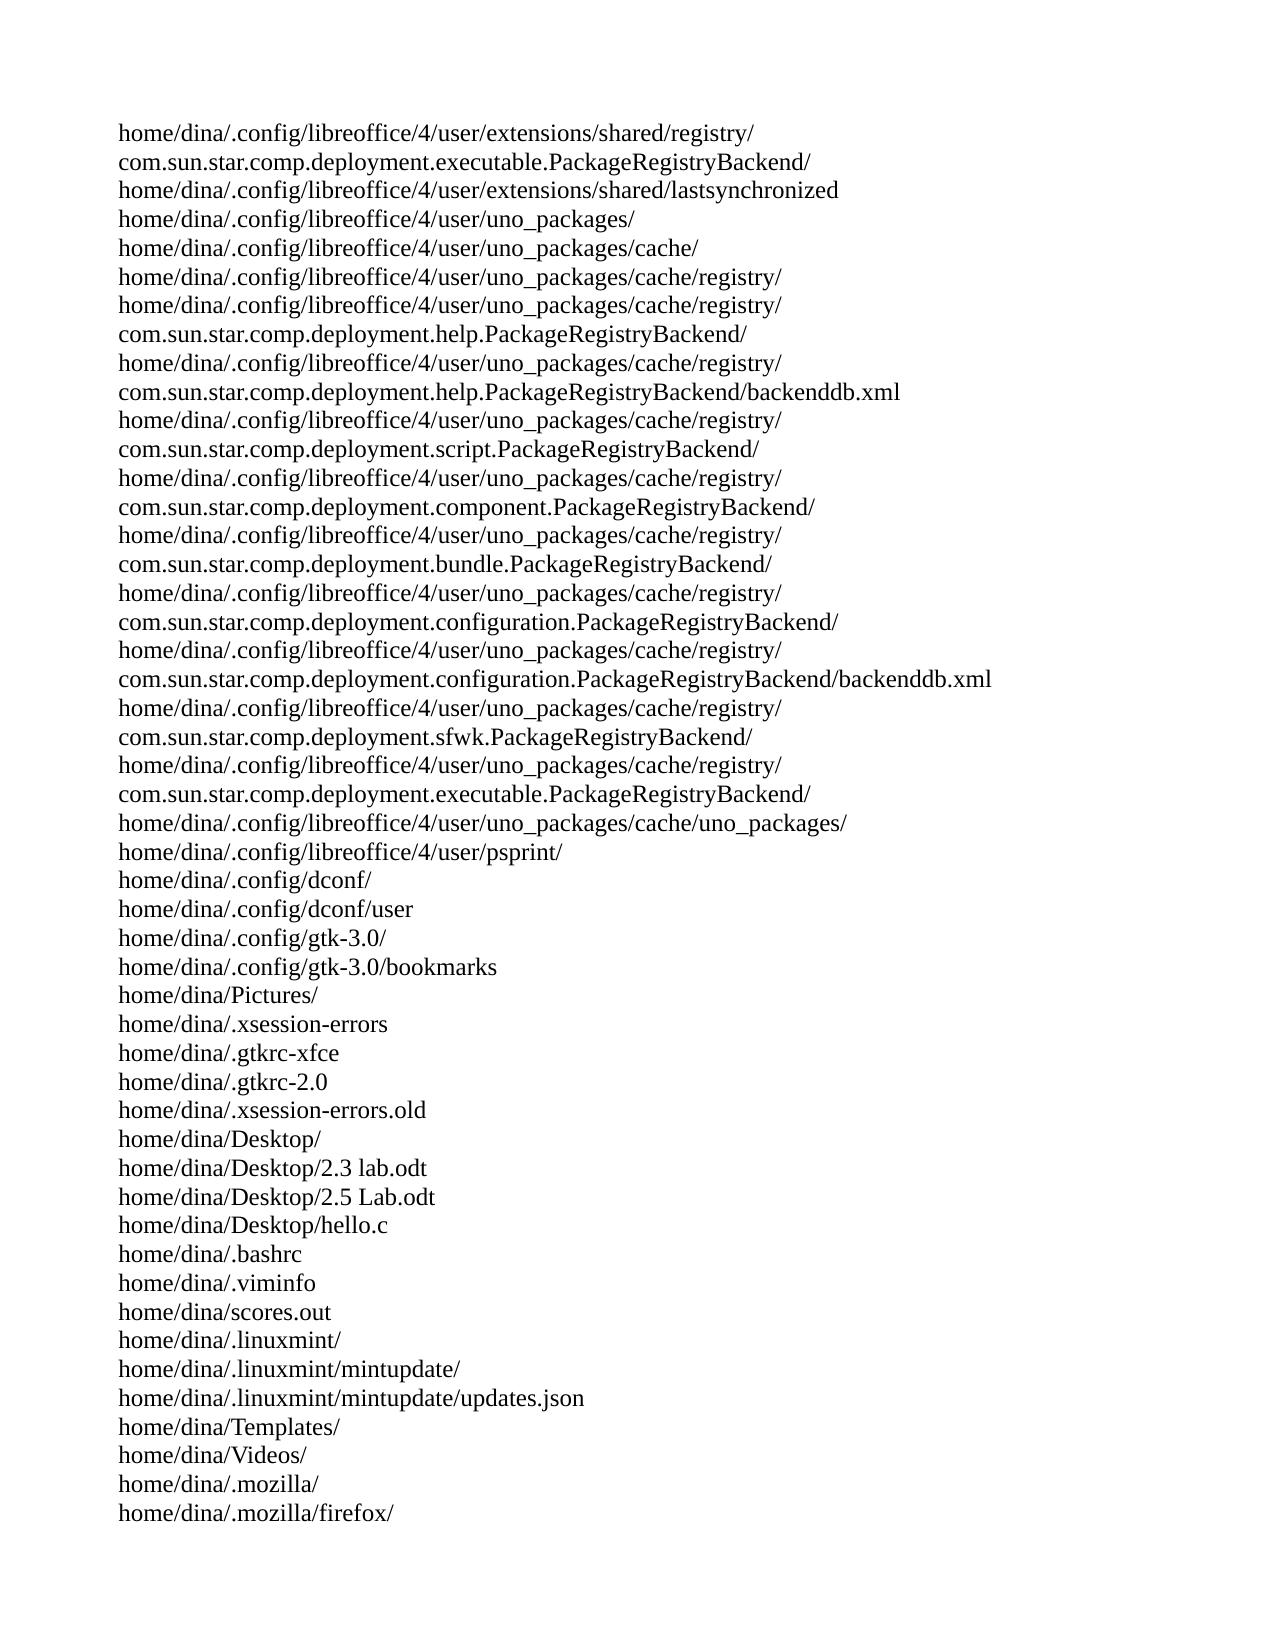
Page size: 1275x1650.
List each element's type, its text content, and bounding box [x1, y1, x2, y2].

text home/dina/.xsession-errors.old [118, 1096, 1157, 1124]
text home/dina/.config/libreoffice/4/user/uno_packages/cache/registry/com.sun.star.comp.deployment.help.PackageRegistryBackend/backenddb.xml [118, 348, 1157, 406]
text home/dina/.config/libreoffice/4/user/extensions/shared/lastsynchronized [118, 176, 1157, 204]
text home/dina/.config/gtk-3.0/ [118, 923, 1157, 952]
text home/dina/.config/libreoffice/4/user/uno_packages/cache/registry/com.sun.star.comp.deployment.sfwk.PackageRegistryBackend/ [118, 693, 1157, 751]
text home/dina/.config/libreoffice/4/user/uno_packages/cache/ [118, 233, 1157, 262]
text home/dina/Desktop/ [118, 1124, 1157, 1153]
text home/dina/.config/dconf/user [118, 894, 1157, 923]
text home/dina/.config/libreoffice/4/user/uno_packages/cache/registry/com.sun.star.comp.deployment.configuration.PackageRegistryBackend/ [118, 578, 1157, 636]
text home/dina/.config/libreoffice/4/user/uno_packages/cache/uno_packages/ [118, 808, 1157, 837]
text home/dina/Desktop/hello.c [118, 1211, 1157, 1239]
text home/dina/Pictures/ [118, 981, 1157, 1009]
text home/dina/.config/libreoffice/4/user/uno_packages/cache/registry/ [118, 262, 1157, 291]
text home/dina/.linuxmint/ [118, 1326, 1157, 1354]
text home/dina/.config/libreoffice/4/user/uno_packages/cache/registry/com.sun.star.comp.deployment.script.PackageRegistryBackend/ [118, 406, 1157, 463]
text home/dina/.viminfo [118, 1268, 1157, 1297]
text home/dina/.gtkrc-xfce [118, 1038, 1157, 1067]
text home/dina/.config/libreoffice/4/user/extensions/shared/registry/com.sun.star.comp.deployment.executable.PackageRegistryBackend/ [118, 118, 1157, 176]
text home/dina/.config/dconf/ [118, 866, 1157, 894]
text home/dina/.config/libreoffice/4/user/uno_packages/cache/registry/com.sun.star.comp.deployment.help.PackageRegistryBackend/ [118, 291, 1157, 348]
text home/dina/scores.out [118, 1297, 1157, 1326]
text home/dina/.config/gtk-3.0/bookmarks [118, 952, 1157, 981]
text home/dina/Desktop/2.5 Lab.odt [118, 1182, 1157, 1211]
text home/dina/.mozilla/ [118, 1469, 1157, 1498]
text home/dina/.config/libreoffice/4/user/psprint/ [118, 837, 1157, 866]
text home/dina/.bashrc [118, 1239, 1157, 1268]
text home/dina/.config/libreoffice/4/user/uno_packages/cache/registry/com.sun.star.comp.deployment.bundle.PackageRegistryBackend/ [118, 521, 1157, 578]
text home/dina/Videos/ [118, 1441, 1157, 1469]
text home/dina/Templates/ [118, 1412, 1157, 1441]
text home/dina/.linuxmint/mintupdate/updates.json [118, 1383, 1157, 1412]
text home/dina/.gtkrc-2.0 [118, 1067, 1157, 1096]
text home/dina/.mozilla/firefox/ [118, 1498, 1157, 1527]
text home/dina/.config/libreoffice/4/user/uno_packages/cache/registry/com.sun.star.comp.deployment.component.PackageRegistryBackend/ [118, 463, 1157, 521]
text home/dina/.config/libreoffice/4/user/uno_packages/cache/registry/com.sun.star.comp.deployment.executable.PackageRegistryBackend/ [118, 751, 1157, 808]
text home/dina/Desktop/2.3 lab.odt [118, 1153, 1157, 1182]
text home/dina/.config/libreoffice/4/user/uno_packages/ [118, 204, 1157, 233]
text home/dina/.linuxmint/mintupdate/ [118, 1354, 1157, 1383]
text home/dina/.config/libreoffice/4/user/uno_packages/cache/registry/com.sun.star.comp.deployment.configuration.PackageRegistryBackend/backenddb.xml [118, 636, 1157, 693]
text home/dina/.xsession-errors [118, 1009, 1157, 1038]
